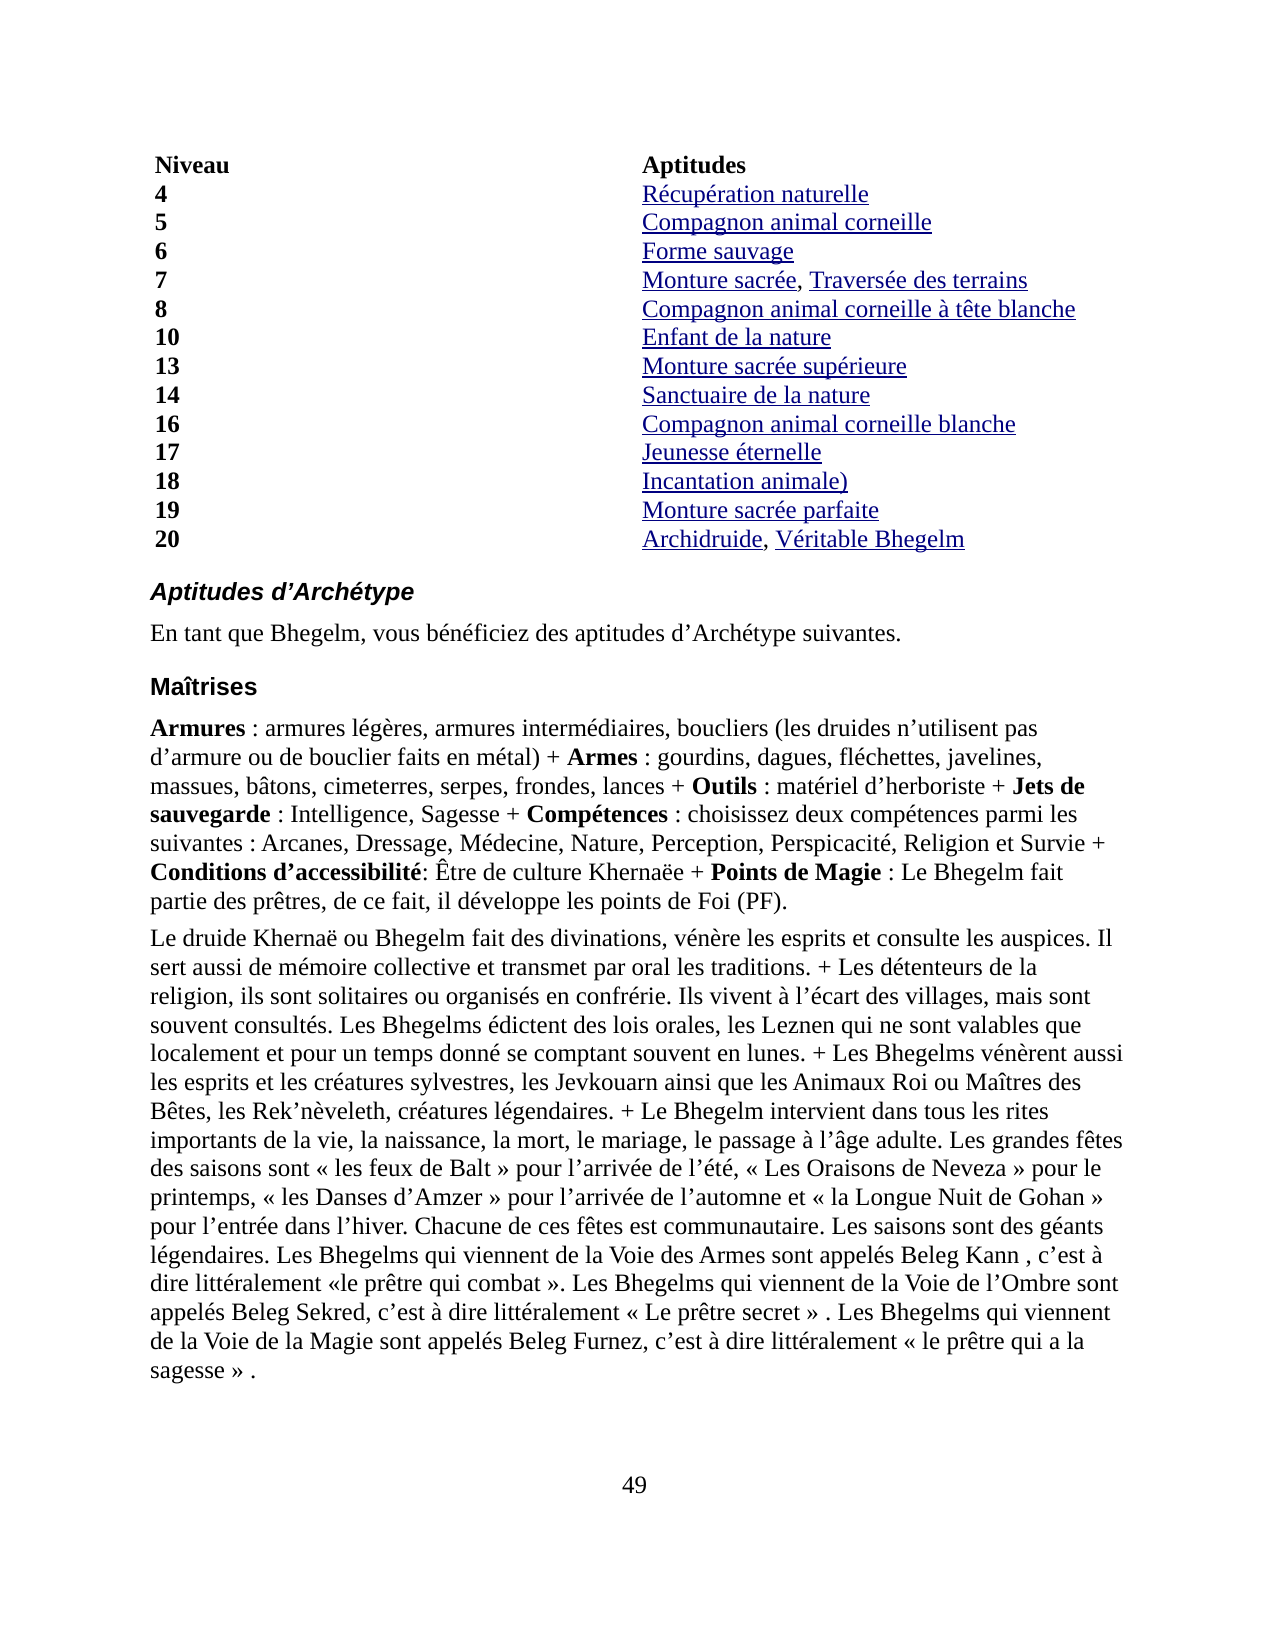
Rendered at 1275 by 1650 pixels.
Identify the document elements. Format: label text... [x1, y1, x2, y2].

table_cell 6 [150, 236, 637, 265]
table_cell Archidruide, Véritable Bhegelm [638, 524, 1125, 552]
table_cell 17 [150, 438, 637, 466]
table_cell 14 [150, 380, 637, 409]
table_cell 7 [150, 265, 637, 294]
table_cell 19 [150, 495, 637, 524]
table_cell Compagnon animal corneille blanche [638, 409, 1125, 437]
text Armures : armures légères, armures intermédiaires, boucliers (les druides n’utilisent pas d’armure ou de bouclier faits en métal) + Armes : gourdins, dagues, fléchettes, javelines, massues, bâtons, cimeterres, serpes, frondes, lances + Outils : matériel d’herboriste + Jets de sauvegarde : Intelligence, Sagesse + Compétences : choisissez deux compétences parmi les suivantes : Arcanes, Dressage, Médecine, Nature, Perception, Perspicacité, Religion et Survie + Conditions d’accessibilité: Être de culture Khernaëe + Points de Magie : Le Bhegelm fait partie des prêtres, de ce fait, il développe les points de Foi (PF). [150, 713, 1125, 914]
table_cell Récupération naturelle [638, 179, 1125, 207]
table_cell Forme sauvage [638, 236, 1125, 265]
table_cell Monture sacrée supérieure [638, 351, 1125, 380]
text Le druide Khernaë ou Bhegelm fait des divinations, vénère les esprits et consulte les auspices. Il sert aussi de mémoire collective et transmet par oral les traditions. + Les détenteurs de la religion, ils sont solitaires ou organisés en confrérie. Ils vivent à l’écart des villages, mais sont souvent consultés. Les Bhegelms édictent des lois orales, les Leznen qui ne sont valables que localement et pour un temps donné se comptant souvent en lunes. + Les Bhegelms vénèrent aussi les esprits et les créatures sylvestres, les Jevkouarn ainsi que les Animaux Roi ou Maîtres des Bêtes, les Rek’nèveleth, créatures légendaires. + Le Bhegelm intervient dans tous les rites importants de la vie, la naissance, la mort, le mariage, le passage à l’âge adulte. Les grandes fêtes des saisons sont « les feux de Balt » pour l’arrivée de l’été, « Les Oraisons de Neveza » pour le printemps, « les Danses d’Amzer » pour l’arrivée de l’automne et « la Longue Nuit de Gohan » pour l’entrée dans l’hiver. Chacune de ces fêtes est communautaire. Les saisons sont des géants légendaires. Les Bhegelms qui viennent de la Voie des Armes sont appelés Beleg Kann , c’est à dire littéralement «le prêtre qui combat ». Les Bhegelms qui viennent de la Voie de l’Ombre sont appelés Beleg Sekred, c’est à dire littéralement « Le prêtre secret » . Les Bhegelms qui viennent de la Voie de la Magie sont appelés Beleg Furnez, c’est à dire littéralement « le prêtre qui a la sagesse » . [150, 923, 1125, 1383]
table_cell 10 [150, 323, 637, 351]
table_cell Compagnon animal corneille [638, 208, 1125, 236]
table_cell 13 [150, 351, 637, 380]
subtitle Aptitudes d’Archétype [150, 577, 1125, 606]
text En tant que Bhegelm, vous bénéficiez des aptitudes d’Archétype suivantes. [150, 618, 1125, 647]
table_cell 4 [150, 179, 637, 207]
table_header Aptitudes [638, 150, 1125, 179]
table_cell Incantation animale) [638, 466, 1125, 495]
table_cell 5 [150, 208, 637, 236]
table_cell Monture sacrée parfaite [638, 495, 1125, 524]
table_cell Enfant de la nature [638, 323, 1125, 351]
table_cell 20 [150, 524, 637, 552]
table_cell Jeunesse éternelle [638, 438, 1125, 466]
subtitle Maîtrises [150, 672, 1125, 701]
table_cell Sanctuaire de la nature [638, 380, 1125, 409]
table_cell Compagnon animal corneille à tête blanche [638, 294, 1125, 322]
table_cell 16 [150, 409, 637, 437]
table_cell Monture sacrée, Traversée des terrains [638, 265, 1125, 294]
table_cell 18 [150, 466, 637, 495]
table_cell 8 [150, 294, 637, 322]
table_header Niveau [150, 150, 637, 179]
